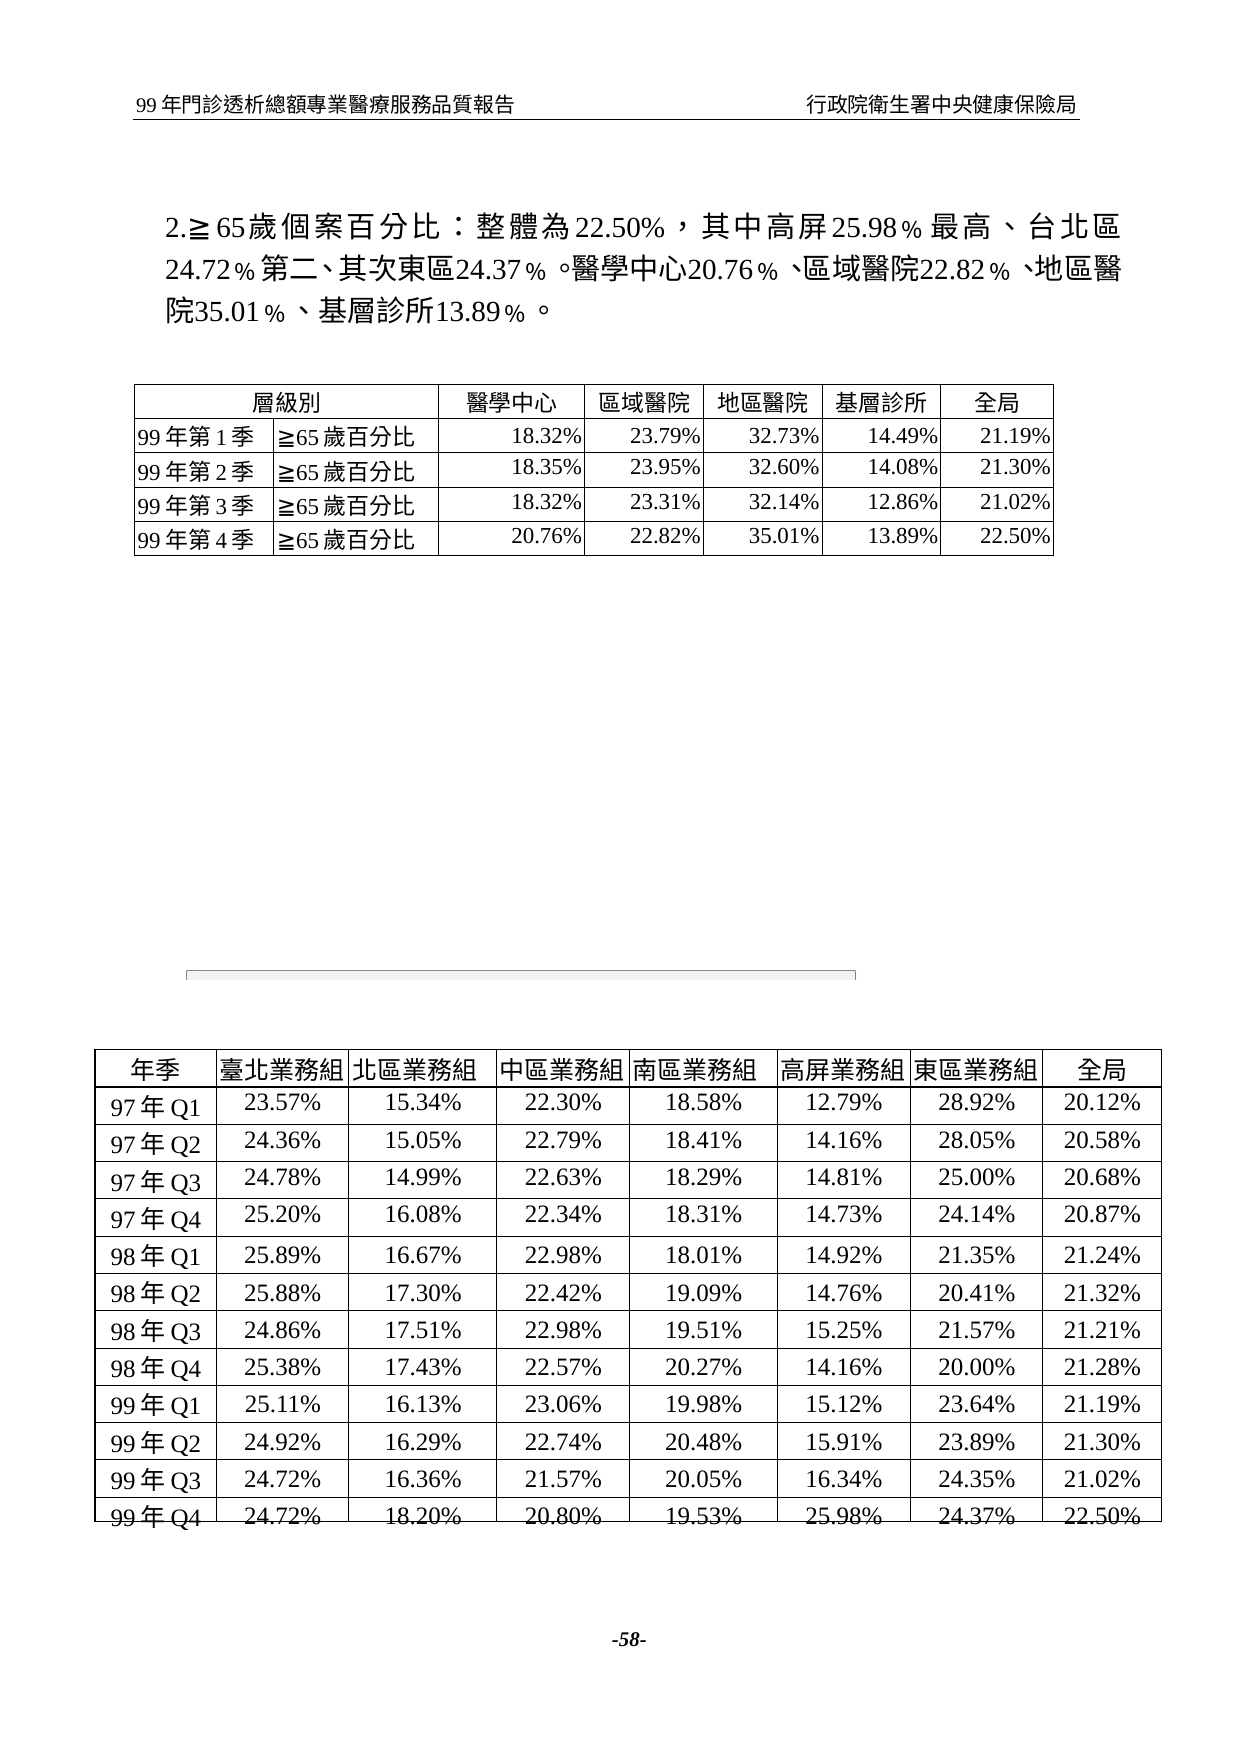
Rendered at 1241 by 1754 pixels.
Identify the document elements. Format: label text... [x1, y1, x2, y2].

table_header 中區業務組 [497, 1050, 629, 1086]
table_cell 22.63% [497, 1162, 629, 1198]
table_cell 23.57% [217, 1088, 348, 1124]
table_cell 18.01% [630, 1237, 777, 1273]
table_cell 24.36% [217, 1125, 348, 1161]
table_cell 18.32% [439, 419, 584, 452]
table_cell 99年Q4 [96, 1498, 216, 1521]
table_cell 19.09% [630, 1274, 777, 1310]
table_cell 28.92% [911, 1088, 1042, 1124]
table_cell 16.13% [349, 1386, 496, 1422]
table_cell 19.53% [630, 1498, 777, 1521]
table_cell 16.08% [349, 1199, 496, 1236]
table_cell 21.19% [941, 419, 1053, 452]
table_cell 99年第3季 [135, 488, 273, 521]
table_cell 20.12% [1043, 1088, 1161, 1124]
table_header 東區業務組 [911, 1050, 1042, 1086]
table_cell 21.35% [911, 1237, 1042, 1273]
table_cell 13.89% [823, 522, 940, 555]
table_cell 17.43% [349, 1349, 496, 1385]
table_cell 14.76% [778, 1274, 910, 1310]
table_cell 14.16% [778, 1125, 910, 1161]
table_cell 18.35% [439, 453, 584, 487]
table_cell 14.99% [349, 1162, 496, 1198]
table_cell 28.05% [911, 1125, 1042, 1161]
text 2.≧65歲個案百分比：整體為22.50%，其中高屏25.98﹪最高、台北區24.72﹪第二、其次東區24.37﹪。醫學中心20.76﹪、區域醫院22.82﹪、地區醫院35.01﹪、基層診所13.89﹪。 [165, 204, 1122, 329]
table_cell 19.98% [630, 1386, 777, 1422]
table_header 南區業務組 [630, 1050, 777, 1086]
table_cell 18.32% [439, 488, 584, 521]
table_cell 22.74% [497, 1423, 629, 1459]
table_cell 24.35% [911, 1460, 1042, 1497]
table_cell 25.98% [778, 1498, 910, 1521]
table_cell 20.27% [630, 1349, 777, 1385]
table_cell 12.86% [823, 488, 940, 521]
table_cell 16.29% [349, 1423, 496, 1459]
table_cell 21.21% [1043, 1311, 1161, 1347]
table_cell 18.29% [630, 1162, 777, 1198]
table_cell 23.06% [497, 1386, 629, 1422]
table_cell 14.49% [823, 419, 940, 452]
table_cell 24.72% [217, 1460, 348, 1497]
table_cell 21.02% [941, 488, 1053, 521]
table_cell 32.73% [704, 419, 822, 452]
table_cell 12.79% [778, 1088, 910, 1124]
table_cell 20.58% [1043, 1125, 1161, 1161]
table_cell 22.30% [497, 1088, 629, 1124]
table_cell 22.57% [497, 1349, 629, 1385]
table_cell 25.20% [217, 1199, 348, 1236]
table_header 北區業務組 [349, 1050, 496, 1086]
table_cell 20.68% [1043, 1162, 1161, 1198]
table_header 區域醫院 [585, 385, 703, 418]
table_cell 22.98% [497, 1311, 629, 1347]
table_cell 25.11% [217, 1386, 348, 1422]
table_cell 99年第1季 [135, 419, 273, 452]
table_cell 21.28% [1043, 1349, 1161, 1385]
table_header 年季 [96, 1050, 216, 1086]
table_cell 16.36% [349, 1460, 496, 1497]
table_cell 23.64% [911, 1386, 1042, 1422]
table_cell 23.89% [911, 1423, 1042, 1459]
table_cell 97年Q4 [96, 1199, 216, 1236]
table_cell 21.32% [1043, 1274, 1161, 1310]
table_cell 99年Q3 [96, 1460, 216, 1497]
table_header 地區醫院 [704, 385, 822, 418]
picture [186, 970, 858, 980]
table_cell 20.87% [1043, 1199, 1161, 1236]
table_cell 99年Q1 [96, 1386, 216, 1422]
table_cell 18.58% [630, 1088, 777, 1124]
table_cell 99年第4季 [135, 522, 273, 555]
table_cell 23.95% [585, 453, 703, 487]
table_cell 23.31% [585, 488, 703, 521]
table_cell 97年Q1 [96, 1088, 216, 1124]
table_cell 24.78% [217, 1162, 348, 1198]
table_cell 21.57% [911, 1311, 1042, 1347]
table_cell 20.05% [630, 1460, 777, 1497]
table_cell 17.30% [349, 1274, 496, 1310]
table_cell 16.34% [778, 1460, 910, 1497]
table_cell 15.25% [778, 1311, 910, 1347]
table_cell 14.16% [778, 1349, 910, 1385]
table_cell 15.05% [349, 1125, 496, 1161]
table_cell 18.20% [349, 1498, 496, 1521]
table_cell 24.37% [911, 1498, 1042, 1521]
table_cell 20.41% [911, 1274, 1042, 1310]
table_cell 98年Q4 [96, 1349, 216, 1385]
table_cell 22.98% [497, 1237, 629, 1273]
table_cell 25.00% [911, 1162, 1042, 1198]
table_cell 15.34% [349, 1088, 496, 1124]
table_cell 24.92% [217, 1423, 348, 1459]
table_cell ≧65歲百分比 [274, 419, 438, 452]
table_cell 97年Q2 [96, 1125, 216, 1161]
table_cell 24.72% [217, 1498, 348, 1521]
table_cell 22.34% [497, 1199, 629, 1236]
table_cell 25.38% [217, 1349, 348, 1385]
table_cell 14.08% [823, 453, 940, 487]
table_cell 15.91% [778, 1423, 910, 1459]
table_header 全局 [1043, 1050, 1161, 1086]
table_cell 24.14% [911, 1199, 1042, 1236]
table_cell 14.81% [778, 1162, 910, 1198]
table_header 醫學中心 [439, 385, 584, 418]
table_cell 35.01% [704, 522, 822, 555]
table_cell 32.14% [704, 488, 822, 521]
table_cell 21.19% [1043, 1386, 1161, 1422]
table_cell 22.82% [585, 522, 703, 555]
table_cell 24.86% [217, 1311, 348, 1347]
table_cell 19.51% [630, 1311, 777, 1347]
table_cell 22.42% [497, 1274, 629, 1310]
table_header 基層診所 [823, 385, 940, 418]
table_cell ≧65歲百分比 [274, 522, 438, 555]
table_cell 21.02% [1043, 1460, 1161, 1497]
table_cell 22.50% [1043, 1498, 1161, 1521]
table_cell 99年Q2 [96, 1423, 216, 1459]
table_cell 18.41% [630, 1125, 777, 1161]
table_cell 22.79% [497, 1125, 629, 1161]
table_cell 98年Q1 [96, 1237, 216, 1273]
table_cell 97年Q3 [96, 1162, 216, 1198]
table_cell 98年Q3 [96, 1311, 216, 1347]
table_cell 25.89% [217, 1237, 348, 1273]
table_cell ≧65歲百分比 [274, 488, 438, 521]
table_cell 21.30% [941, 453, 1053, 487]
table_header 層級別 [135, 385, 438, 418]
table_cell 21.57% [497, 1460, 629, 1497]
table_cell 20.80% [497, 1498, 629, 1521]
table_cell 14.73% [778, 1199, 910, 1236]
table_cell 25.88% [217, 1274, 348, 1310]
table_cell 98年Q2 [96, 1274, 216, 1310]
table_cell 20.00% [911, 1349, 1042, 1385]
table_cell 32.60% [704, 453, 822, 487]
table_header 臺北業務組 [217, 1050, 348, 1086]
table_cell 99年第2季 [135, 453, 273, 487]
table_cell 21.30% [1043, 1423, 1161, 1459]
table_cell 22.50% [941, 522, 1053, 555]
table_header 高屏業務組 [778, 1050, 910, 1086]
table_cell ≧65歲百分比 [274, 453, 438, 487]
table_header 全局 [941, 385, 1053, 418]
table_cell 17.51% [349, 1311, 496, 1347]
table_cell 20.48% [630, 1423, 777, 1459]
table_cell 23.79% [585, 419, 703, 452]
table_cell 14.92% [778, 1237, 910, 1273]
table_cell 15.12% [778, 1386, 910, 1422]
table_cell 20.76% [439, 522, 584, 555]
table_cell 16.67% [349, 1237, 496, 1273]
table_cell 18.31% [630, 1199, 777, 1236]
table_cell 21.24% [1043, 1237, 1161, 1273]
